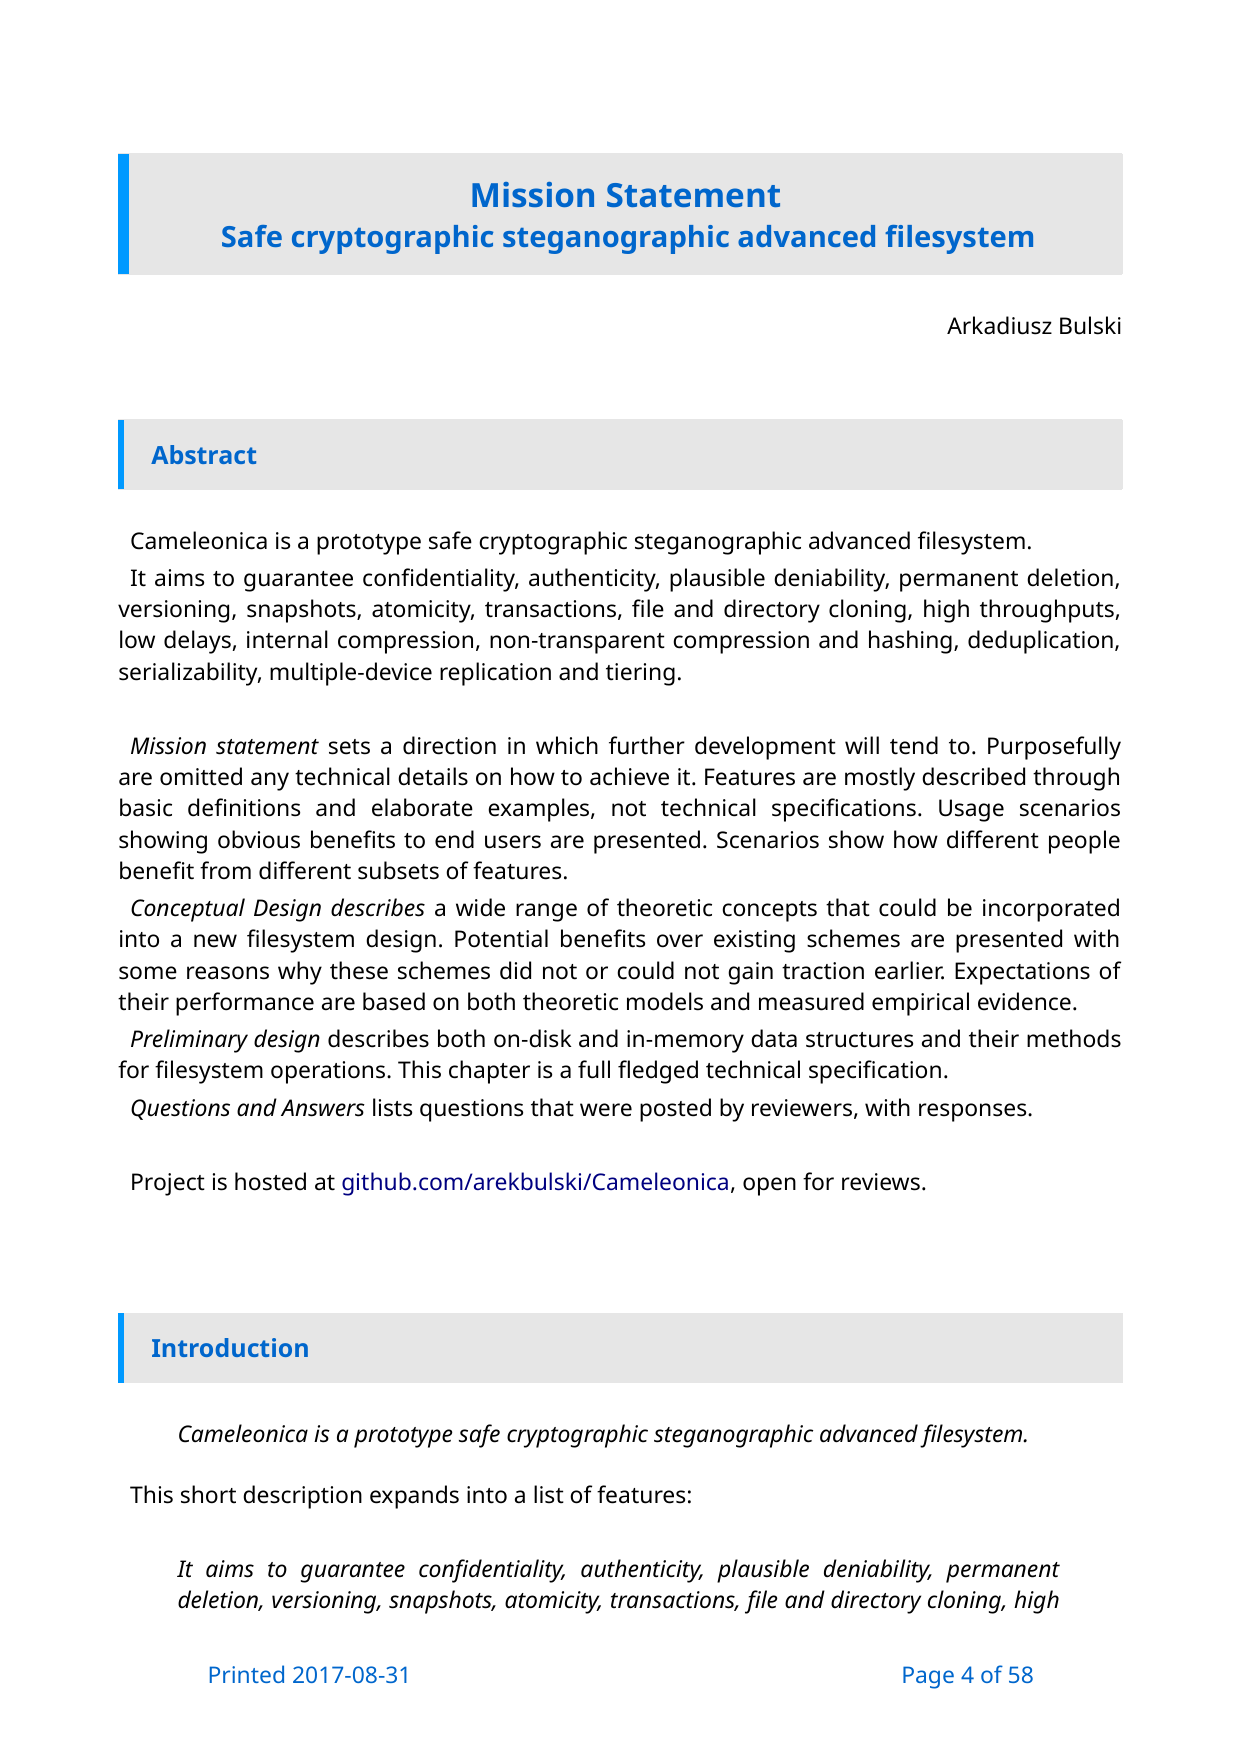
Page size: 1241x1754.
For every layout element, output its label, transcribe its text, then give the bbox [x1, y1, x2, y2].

text Cameleonica is a prototype safe cryptographic steganographic advanced filesystem. [177, 1418, 1063, 1449]
text Arkadiusz Bulski [118, 310, 1122, 341]
text Project is hosted at github.com/arekbulski/Cameleonica, open for reviews. [118, 1166, 1122, 1197]
subtitle Mission Statement Safe cryptographic steganographic advanced filesystem [129, 155, 1122, 274]
text Mission statement sets a direction in which further development will tend to. Purposefully are omitted any technical details on how to achieve it. Features are mostly described through basic definitions and elaborate examples, not technical specifications. Usage scenarios showing obvious benefits to end users are presented. Scenarios show how different people benefit from different subsets of features. [118, 730, 1122, 886]
text Questions and Answers lists questions that were posted by reviewers, with responses. [118, 1091, 1122, 1123]
subtitle Abstract [124, 421, 1122, 489]
text Cameleonica is a prototype safe cryptographic steganographic advanced filesystem. [118, 524, 1122, 556]
subtitle Introduction [124, 1314, 1122, 1382]
text Preliminary design describes both on-disk and in-memory data structures and their methods for filesystem operations. This chapter is a full fledged technical specification. [118, 1023, 1122, 1086]
text This short description expands into a list of features: [118, 1479, 1122, 1510]
text Conceptual Design describes a wide range of theoretic concepts that could be incorporated into a new filesystem design. Potential benefits over existing schemes are presented with some reasons why these schemes did not or could not gain traction earlier. Expectations of their performance are based on both theoretic models and measured empirical evidence. [118, 892, 1122, 1017]
text It aims to guarantee confidentiality, authenticity, plausible deniability, permanent deletion, versioning, snapshots, atomicity, transactions, file and directory cloning, high throughputs, low delays, internal compression, non-transparent compression and hashing, deduplication, serializability, multiple-device replication and tiering. [118, 562, 1122, 687]
text It aims to guarantee confidentiality, authenticity, plausible deniability, permanent deletion, versioning, snapshots, atomicity, transactions, file and directory cloning, high [177, 1553, 1063, 1616]
